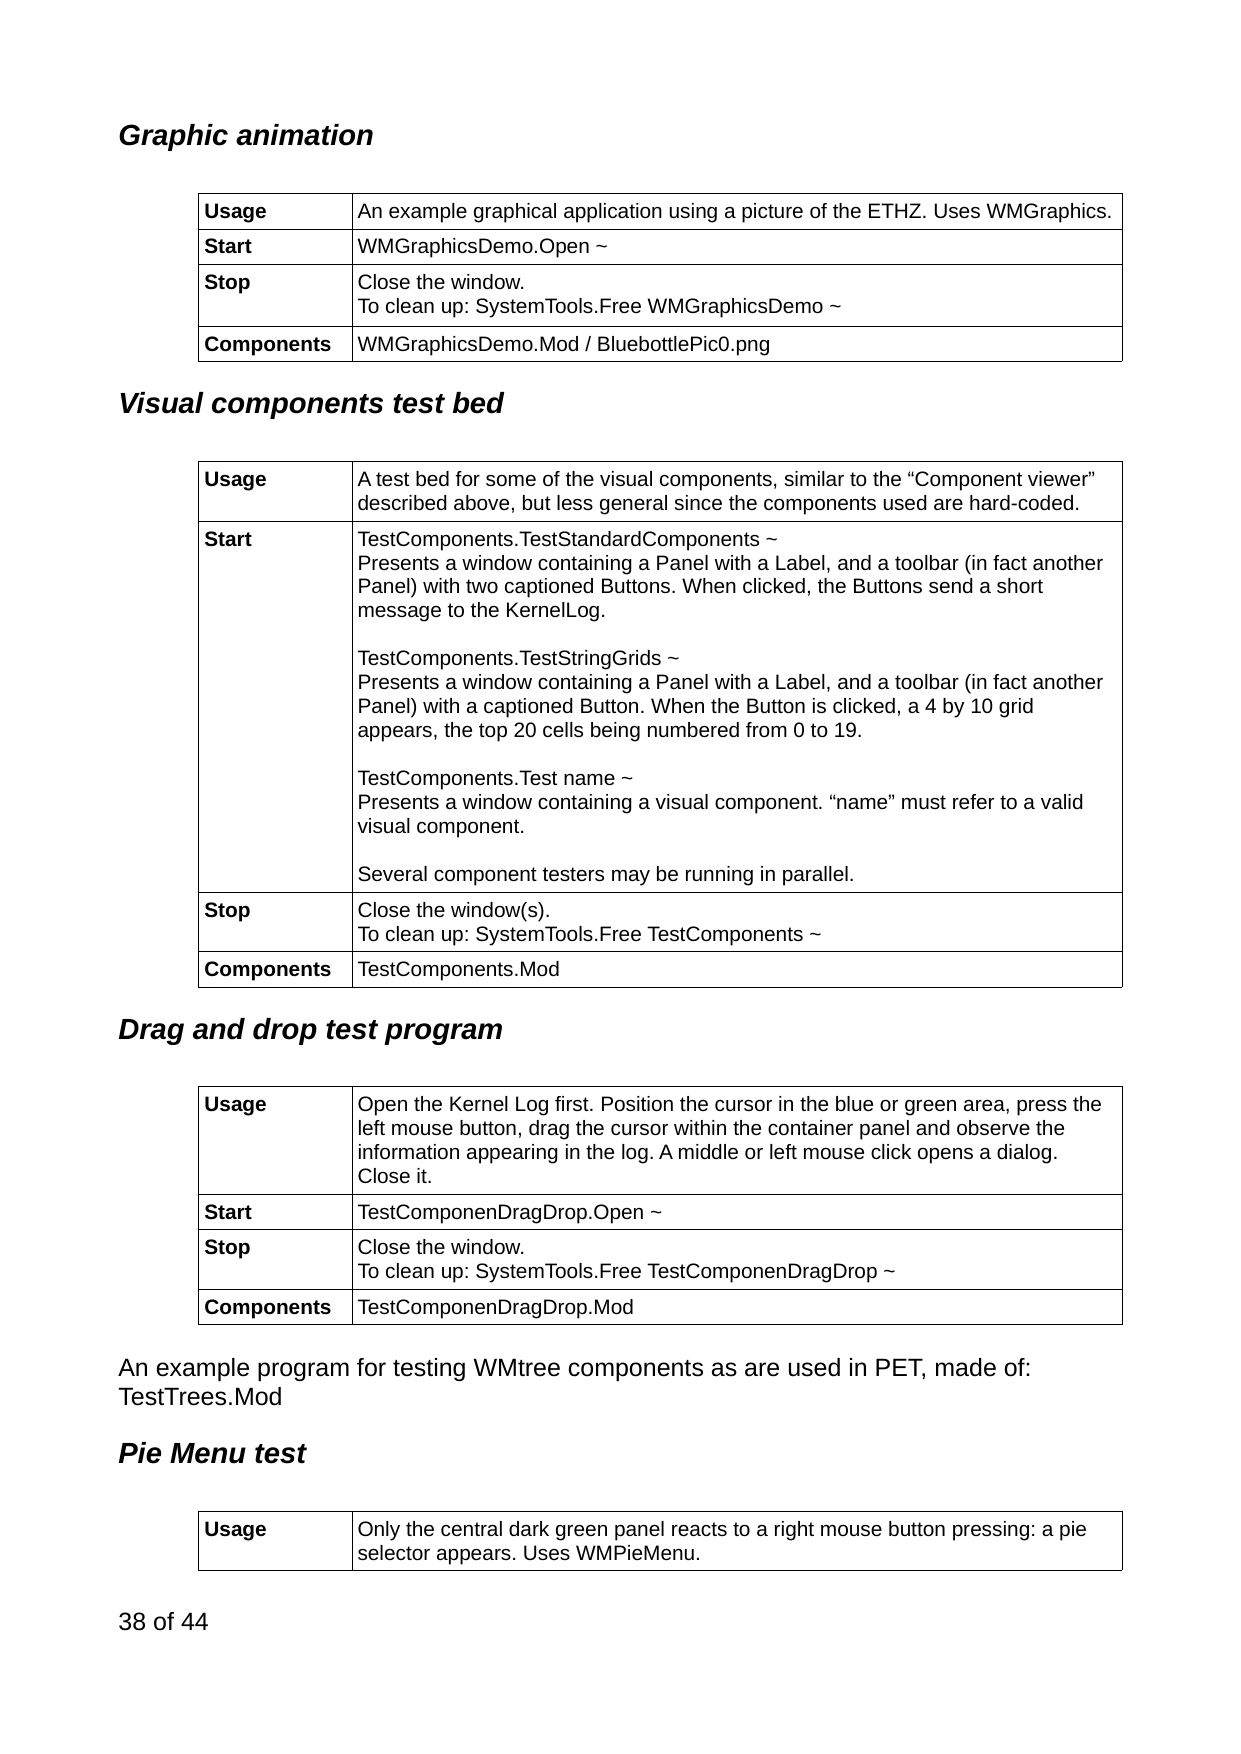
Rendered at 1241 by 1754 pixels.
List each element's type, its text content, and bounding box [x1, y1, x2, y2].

table_cell Stop [199, 265, 352, 326]
subtitle Drag and drop test program [118, 1012, 1122, 1045]
table_header A test bed for some of the visual components, similar to the “Component viewer” described above, but less general since the components used are hard-coded. [353, 462, 1122, 521]
table_header Usage [199, 462, 352, 521]
subtitle Visual components test bed [118, 386, 1122, 420]
text An example program for testing WMtree components as are used in PET, made of: TestTrees.Mod [118, 1353, 1122, 1411]
table_cell Stop [199, 893, 352, 951]
table_cell Stop [199, 1230, 352, 1289]
table_cell Components [199, 952, 352, 987]
subtitle Pie Menu test [118, 1436, 1122, 1469]
table_cell WMGraphicsDemo.Open ~ [353, 230, 1122, 264]
table_cell Close the window(s). To clean up: SystemTools.Free TestComponents ~ [353, 893, 1122, 951]
table_cell Close the window. To clean up: SystemTools.Free TestComponenDragDrop ~ [353, 1230, 1122, 1289]
table_header Usage [199, 194, 352, 228]
table_header Usage [199, 1087, 352, 1194]
table_header Usage [199, 1512, 352, 1570]
table_cell WMGraphicsDemo.Mod / BluebottlePic0.png [353, 327, 1122, 361]
table_cell Close the window. To clean up: SystemTools.Free WMGraphicsDemo ~ [353, 265, 1122, 326]
table_cell TestComponents.Mod [353, 952, 1122, 987]
table_cell Start [199, 1195, 352, 1229]
table_header Open the Kernel Log first. Position the cursor in the blue or green area, press the left mouse button, drag the cursor within the container panel and observe the information appearing in the log. A middle or left mouse click opens a dialog. Close it. [353, 1087, 1122, 1194]
table_cell Start [199, 522, 352, 892]
table_cell Start [199, 230, 352, 264]
table_cell TestComponenDragDrop.Mod [353, 1290, 1122, 1324]
table_cell TestComponents.TestStandardComponents ~ Presents a window containing a Panel with a Label, and a toolbar (in fact another Panel) with two captioned Buttons. When clicked, the Buttons send a short message to the KernelLog. TestComponents.TestStringGrids ~ Presents a window containing a Panel with a Label, and a toolbar (in fact another Panel) with a captioned Button. When the Button is clicked, a 4 by 10 grid appears, the top 20 cells being numbered from 0 to 19. TestComponents.Test name ~ Presents a window containing a visual component. “name” must refer to a valid visual component. Several component testers may be running in parallel. [353, 522, 1122, 892]
subtitle Graphic animation [118, 118, 1122, 152]
table_cell Components [199, 327, 352, 361]
table_header An example graphical application using a picture of the ETHZ. Uses WMGraphics. [353, 194, 1122, 228]
table_header Only the central dark green panel reacts to a right mouse button pressing: a pie selector appears. Uses WMPieMenu. [353, 1512, 1122, 1570]
table_cell Components [199, 1290, 352, 1324]
table_cell TestComponenDragDrop.Open ~ [353, 1195, 1122, 1229]
